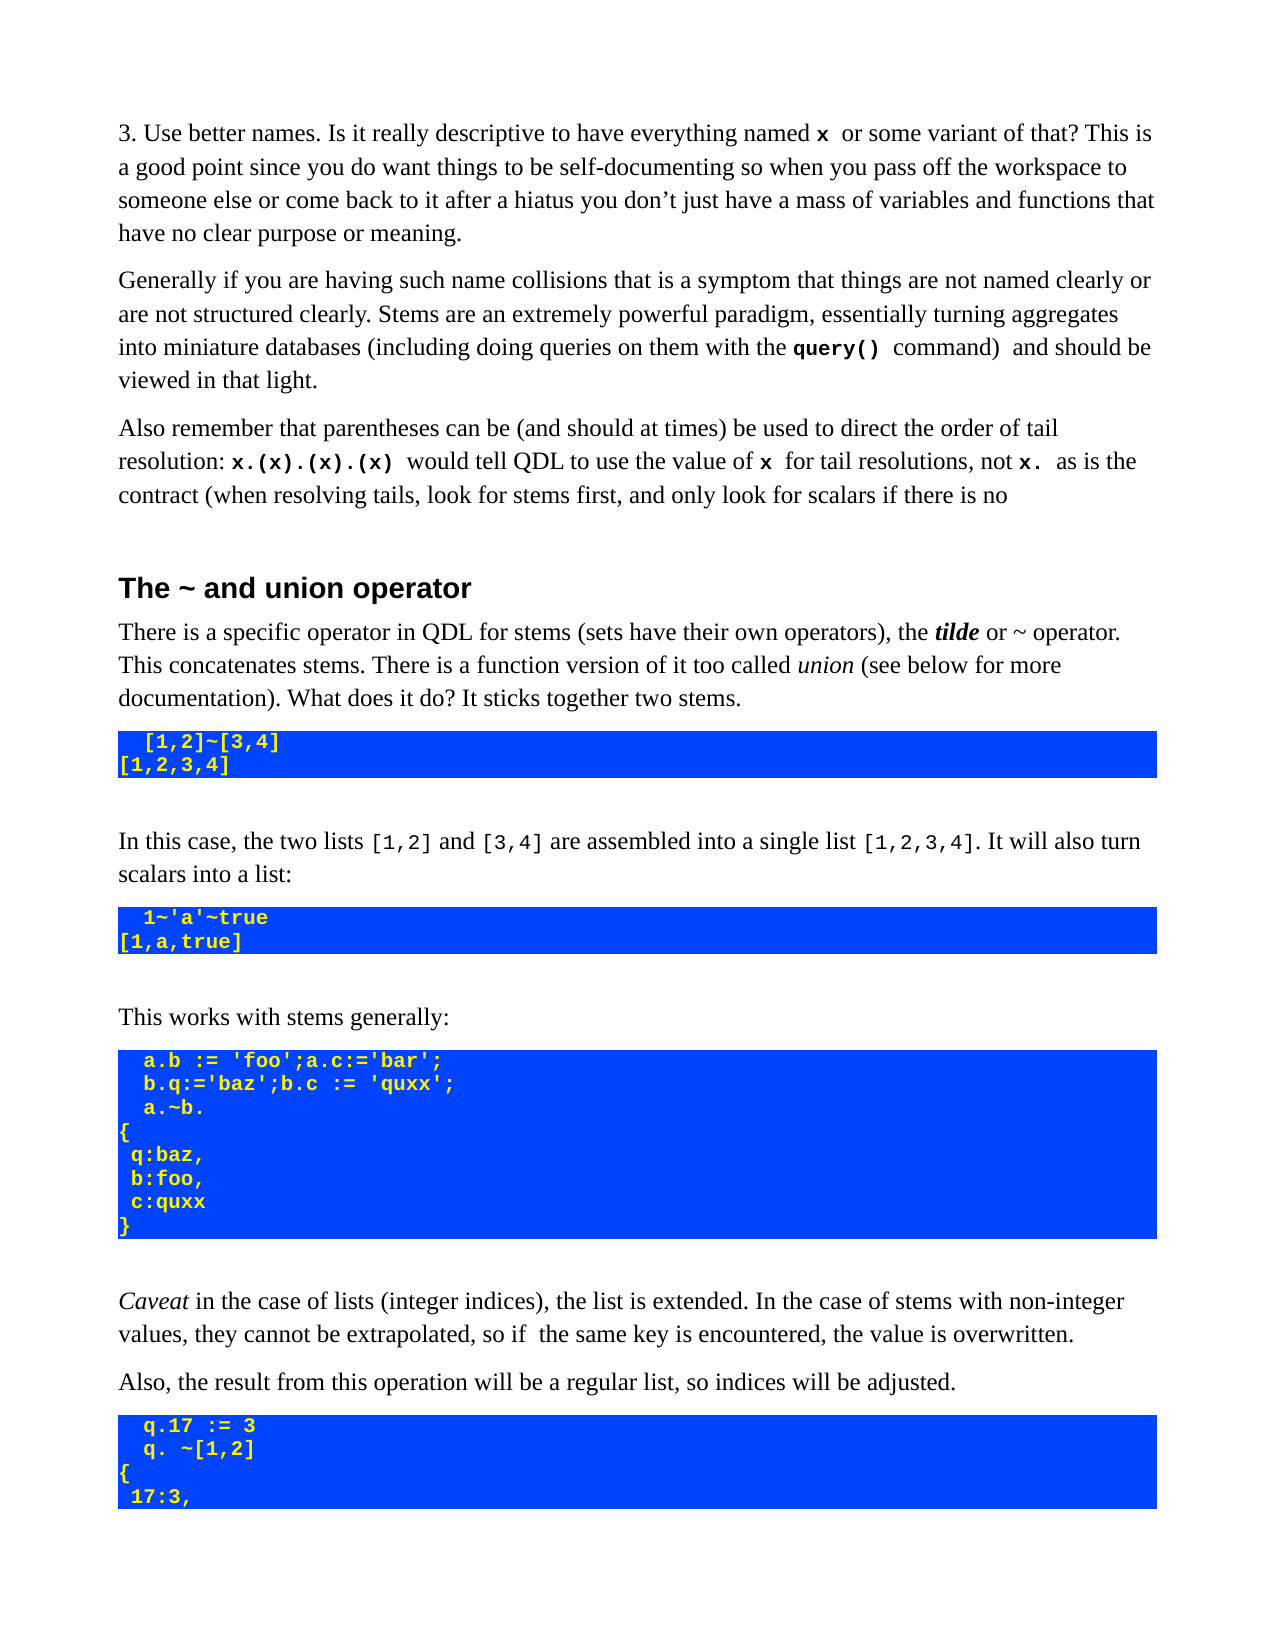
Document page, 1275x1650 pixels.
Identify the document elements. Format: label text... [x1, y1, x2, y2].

text Caveat in the case of lists (integer indices), the list is extended. In the case of stems with non-integer values, they cannot be extrapolated, so if the same key is encountered, the value is overwritten. [118, 1286, 1157, 1348]
text c:quxx [118, 1192, 1157, 1215]
text Also, the result from this operation will be a regular list, so indices will be adjusted. [118, 1367, 1157, 1396]
text This works with stems generally: [118, 1002, 1157, 1031]
text a.~b. [118, 1097, 1157, 1121]
text { [118, 1462, 1157, 1486]
text [1,2,3,4] [118, 754, 1157, 778]
text { [118, 1121, 1157, 1144]
subtitle The ~ and union operator [118, 571, 1157, 605]
text In this case, the two lists [1,2] and [3,4] are assembled into a single list [1,2,3,4]. It will also turn scalars into a list: [118, 826, 1157, 888]
text b.q:='baz';b.c := 'quxx'; [118, 1073, 1157, 1097]
text 3. Use better names. Is it really descriptive to have everything named x or some variant of that? This is a good point since you do want things to be self-documenting so when you pass off the workspace to someone else or come back to it after a hiatus you don’t just have a mass of variables and functions that have no clear purpose or meaning. [118, 118, 1157, 247]
text 17:3, [118, 1486, 1157, 1509]
text } [118, 1215, 1157, 1239]
text b:foo, [118, 1168, 1157, 1192]
text q. ~[1,2] [118, 1438, 1157, 1462]
text Also remember that parentheses can be (and should at times) be used to direct the order of tail resolution: x.(x).(x).(x) would tell QDL to use the value of x for tail resolutions, not x. as is the contract (when resolving tails, look for stems first, and only look for scalars if there is no [118, 413, 1157, 509]
text 1~'a'~true [118, 907, 1157, 931]
text [1,a,true] [118, 931, 1157, 954]
text q.17 := 3 [118, 1415, 1157, 1438]
text a.b := 'foo';a.c:='bar'; [118, 1050, 1157, 1073]
text Generally if you are having such name collisions that is a symptom that things are not named clearly or are not structured clearly. Stems are an extremely powerful paradigm, essentially turning aggregates into miniature databases (including doing queries on them with the query() command) and should be viewed in that light. [118, 266, 1157, 394]
text There is a specific operator in QDL for stems (sets have their own operators), the tilde or ~ operator. This concatenates stems. There is a function version of it too called union (see below for more documentation). What does it do? It sticks together two stems. [118, 617, 1157, 712]
text [1,2]~[3,4] [118, 731, 1157, 754]
text q:baz, [118, 1144, 1157, 1168]
